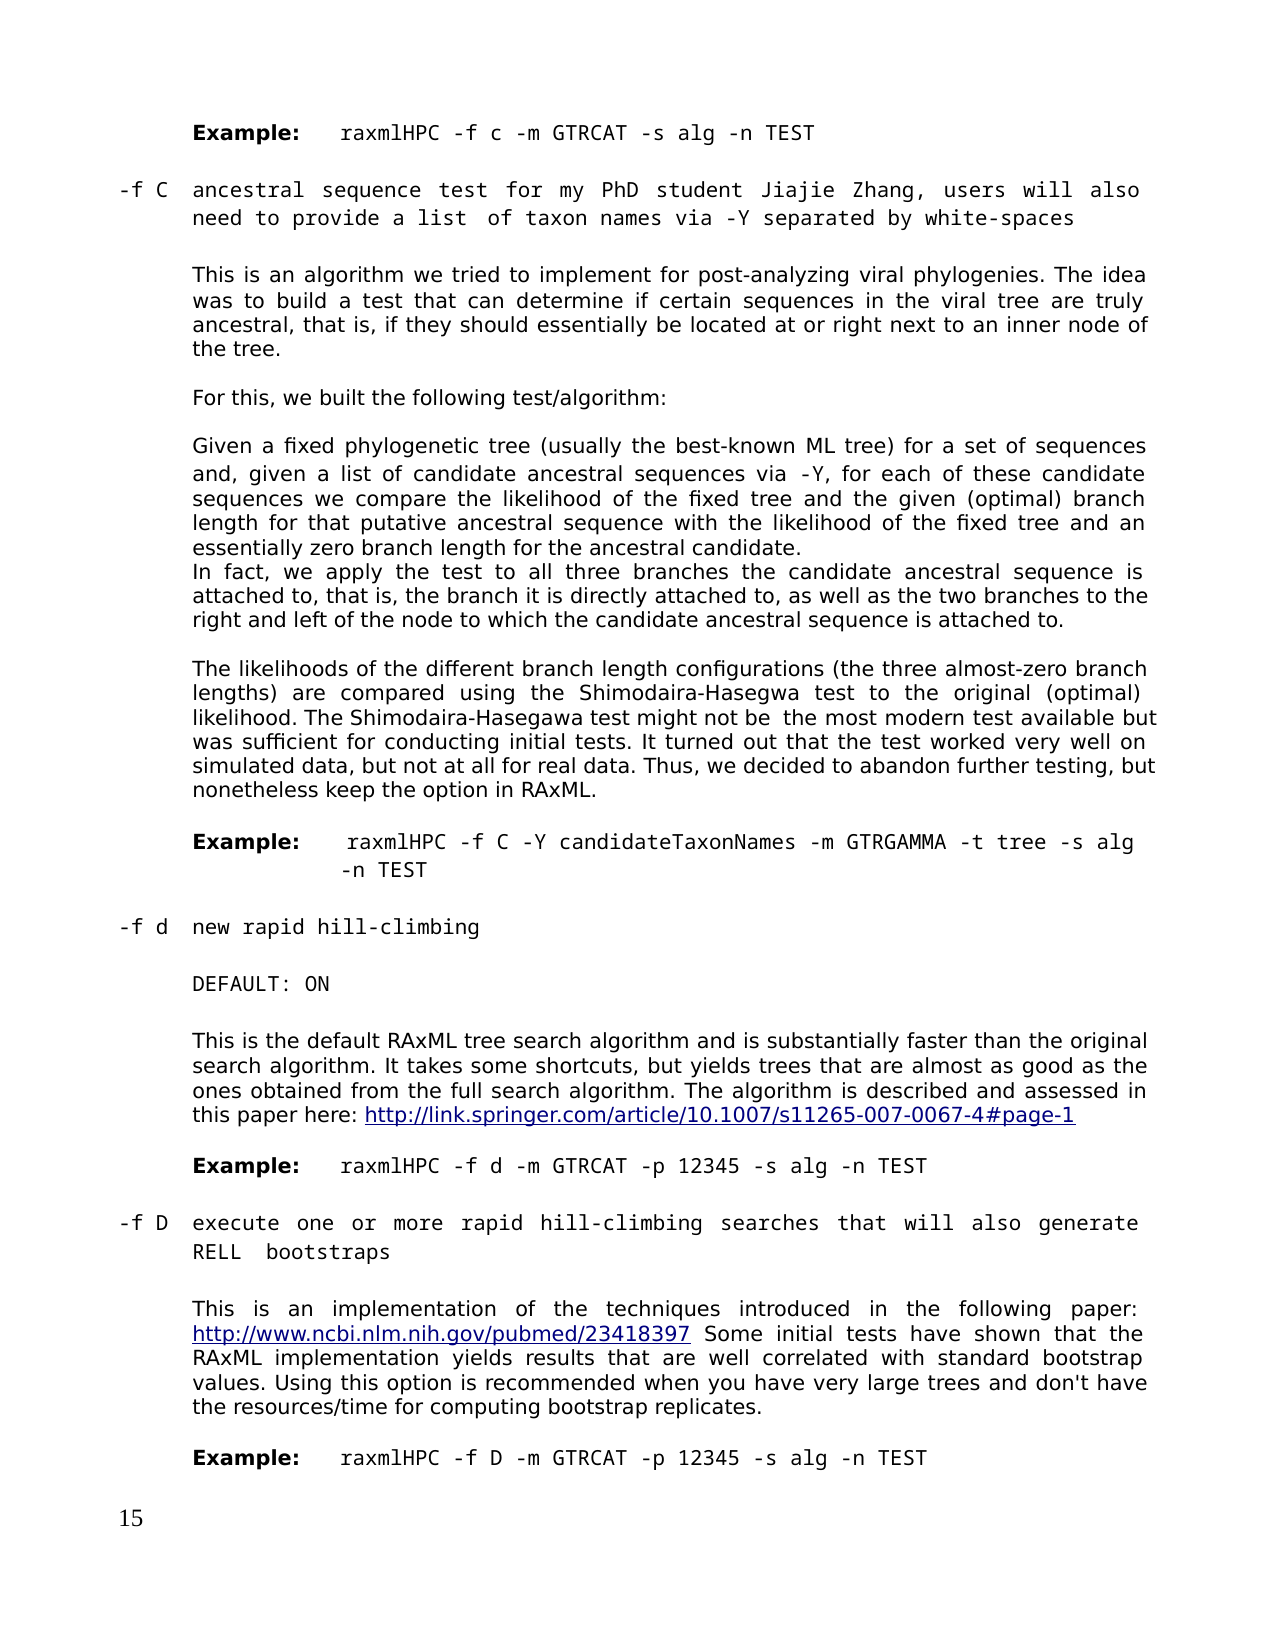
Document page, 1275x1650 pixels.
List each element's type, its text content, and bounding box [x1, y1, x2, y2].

text Example: raxmlHPC -f C -Y candidateTaxonNames -m GTRGAMMA -t tree -s alg -n TEST [118, 827, 1157, 884]
text This is an implementation of the techniques introduced in the following paper: http://www.ncbi.nlm.nih.gov/pubmed/23418397 Some initial tests have shown that the RAxML implementation yields results that are well correlated with standard bootstrap values. Using this option is recommended when you have very large trees and don't have the resources/time for computing bootstrap replicates. [118, 1294, 1157, 1419]
text Given a fixed phylogenetic tree (usually the best-known ML tree) for a set of sequences and, given a list of candidate ancestral sequences via -Y, for each of these candidate sequences we compare the likelihood of the fixed tree and the given (optimal) branch length for that putative ancestral sequence with the likelihood of the fixed tree and an essentially zero branch length for the ancestral candidate. [118, 434, 1157, 560]
text -f C ancestral sequence test for my PhD student Jiajie Zhang, users will also need to provide a list of taxon names via -Y separated by white-spaces [118, 175, 1157, 232]
text -f D execute one or more rapid hill-climbing searches that will also generate RELL bootstraps [118, 1208, 1157, 1265]
text For this, we built the following test/algorithm: [118, 386, 1157, 410]
text This is the default RAxML tree search algorithm and is substantially faster than the original search algorithm. It takes some shortcuts, but yields trees that are almost as good as the ones obtained from the full search algorithm. The algorithm is described and assessed in this paper here: http://link.springer.com/article/10.1007/s11265-007-0067-4#page-1 [118, 1026, 1157, 1127]
text Example: raxmlHPC -f c -m GTRCAT -s alg -n TEST [118, 118, 1157, 147]
text In fact, we apply the test to all three branches the candidate ancestral sequence is attached to, that is, the branch it is directly attached to, as well as the two branches to the right and left of the node to which the candidate ancestral sequence is attached to. [118, 560, 1157, 633]
text DEFAULT: ON [118, 969, 1157, 997]
text Example: raxmlHPC -f D -m GTRCAT -p 12345 -s alg -n TEST [118, 1443, 1157, 1472]
text The likelihoods of the different branch length configurations (the three almost-zero branch lengths) are compared using the Shimodaira-Hasegwa test to the original (optimal) likelihood. The Shimodaira-Hasegawa test might not be the most modern test available but was sufficient for conducting initial tests. It turned out that the test worked very well on simulated data, but not at all for real data. Thus, we decided to abandon further testing, but nonetheless keep the option in RAxML. [118, 657, 1157, 803]
text Example: raxmlHPC -f d -m GTRCAT -p 12345 -s alg -n TEST [118, 1151, 1157, 1180]
text -f d new rapid hill-climbing [118, 912, 1157, 941]
text This is an algorithm we tried to implement for post-analyzing viral phylogenies. The idea was to build a test that can determine if certain sequences in the viral tree are truly ancestral, that is, if they should essentially be located at or right next to an inner node of the tree. [118, 260, 1157, 362]
